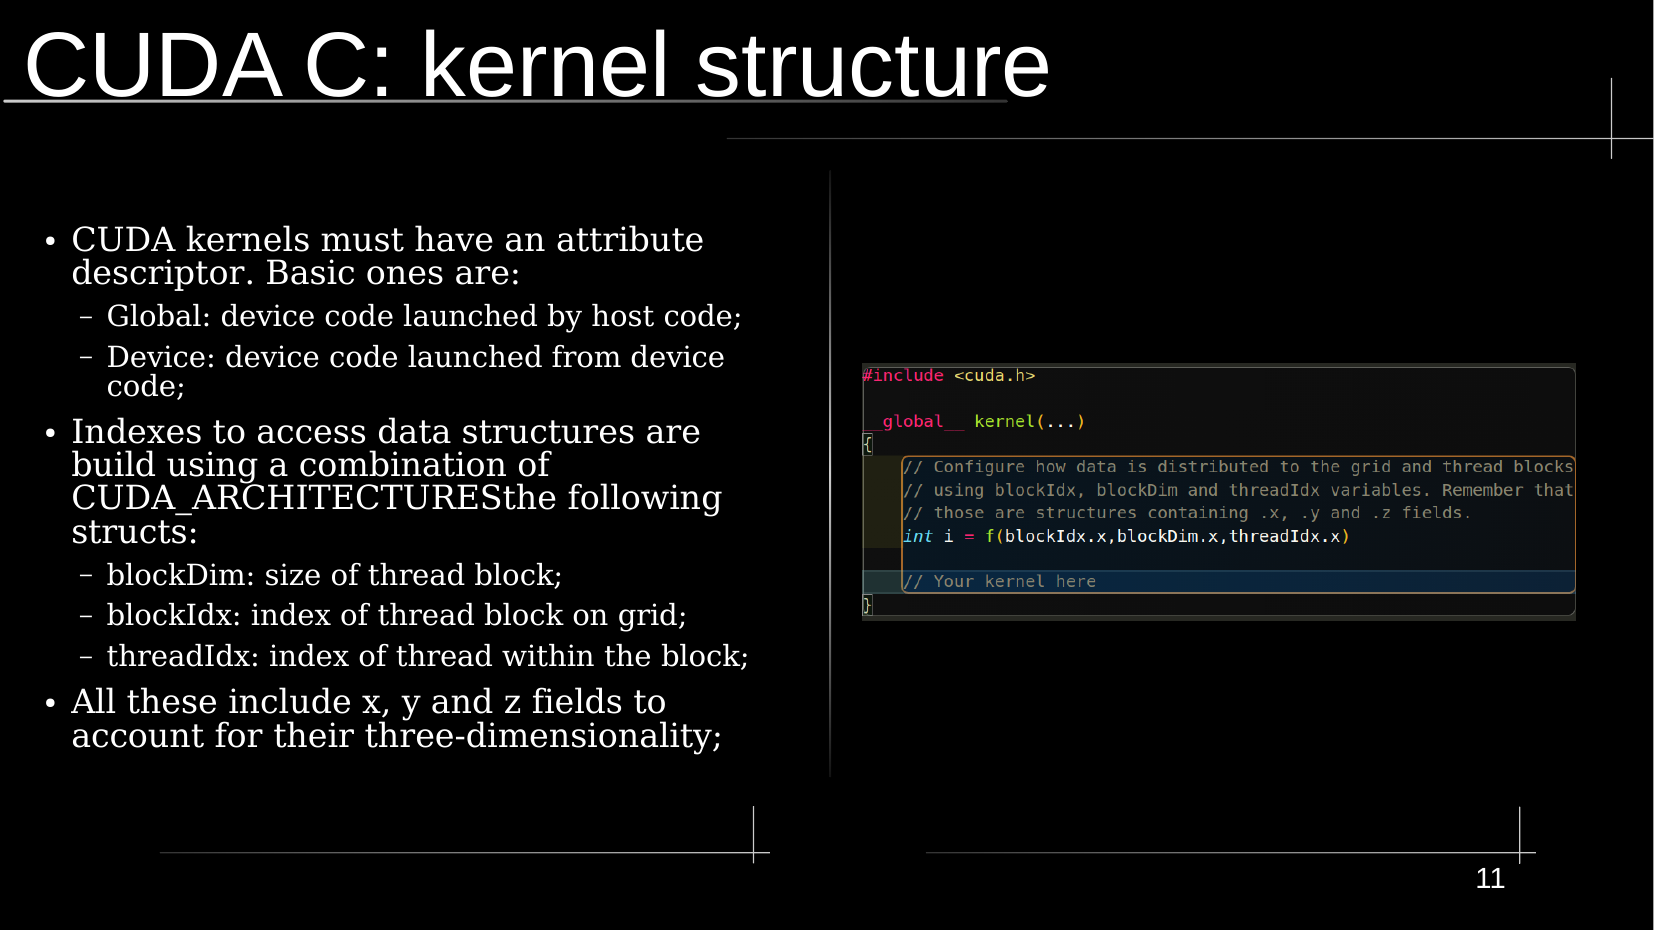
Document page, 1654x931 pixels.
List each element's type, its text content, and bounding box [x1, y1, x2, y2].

list CUDA kernels must have an attribute descriptor. Basic ones are: Global: device code launched by host code; Device: device code launched from device code; Indexes to access data structures are build using a combination of CUDA_ARCHITECTURESthe following structs: blockDim: size of thread block; blockIdx: index of thread block on grid; threadIdx: index of thread within the block; All these include x, y and z fields to account for their three-dimensionality; [35, 225, 762, 765]
title CUDA C: kernel structure [23, 11, 1589, 119]
picture [862, 363, 1576, 621]
